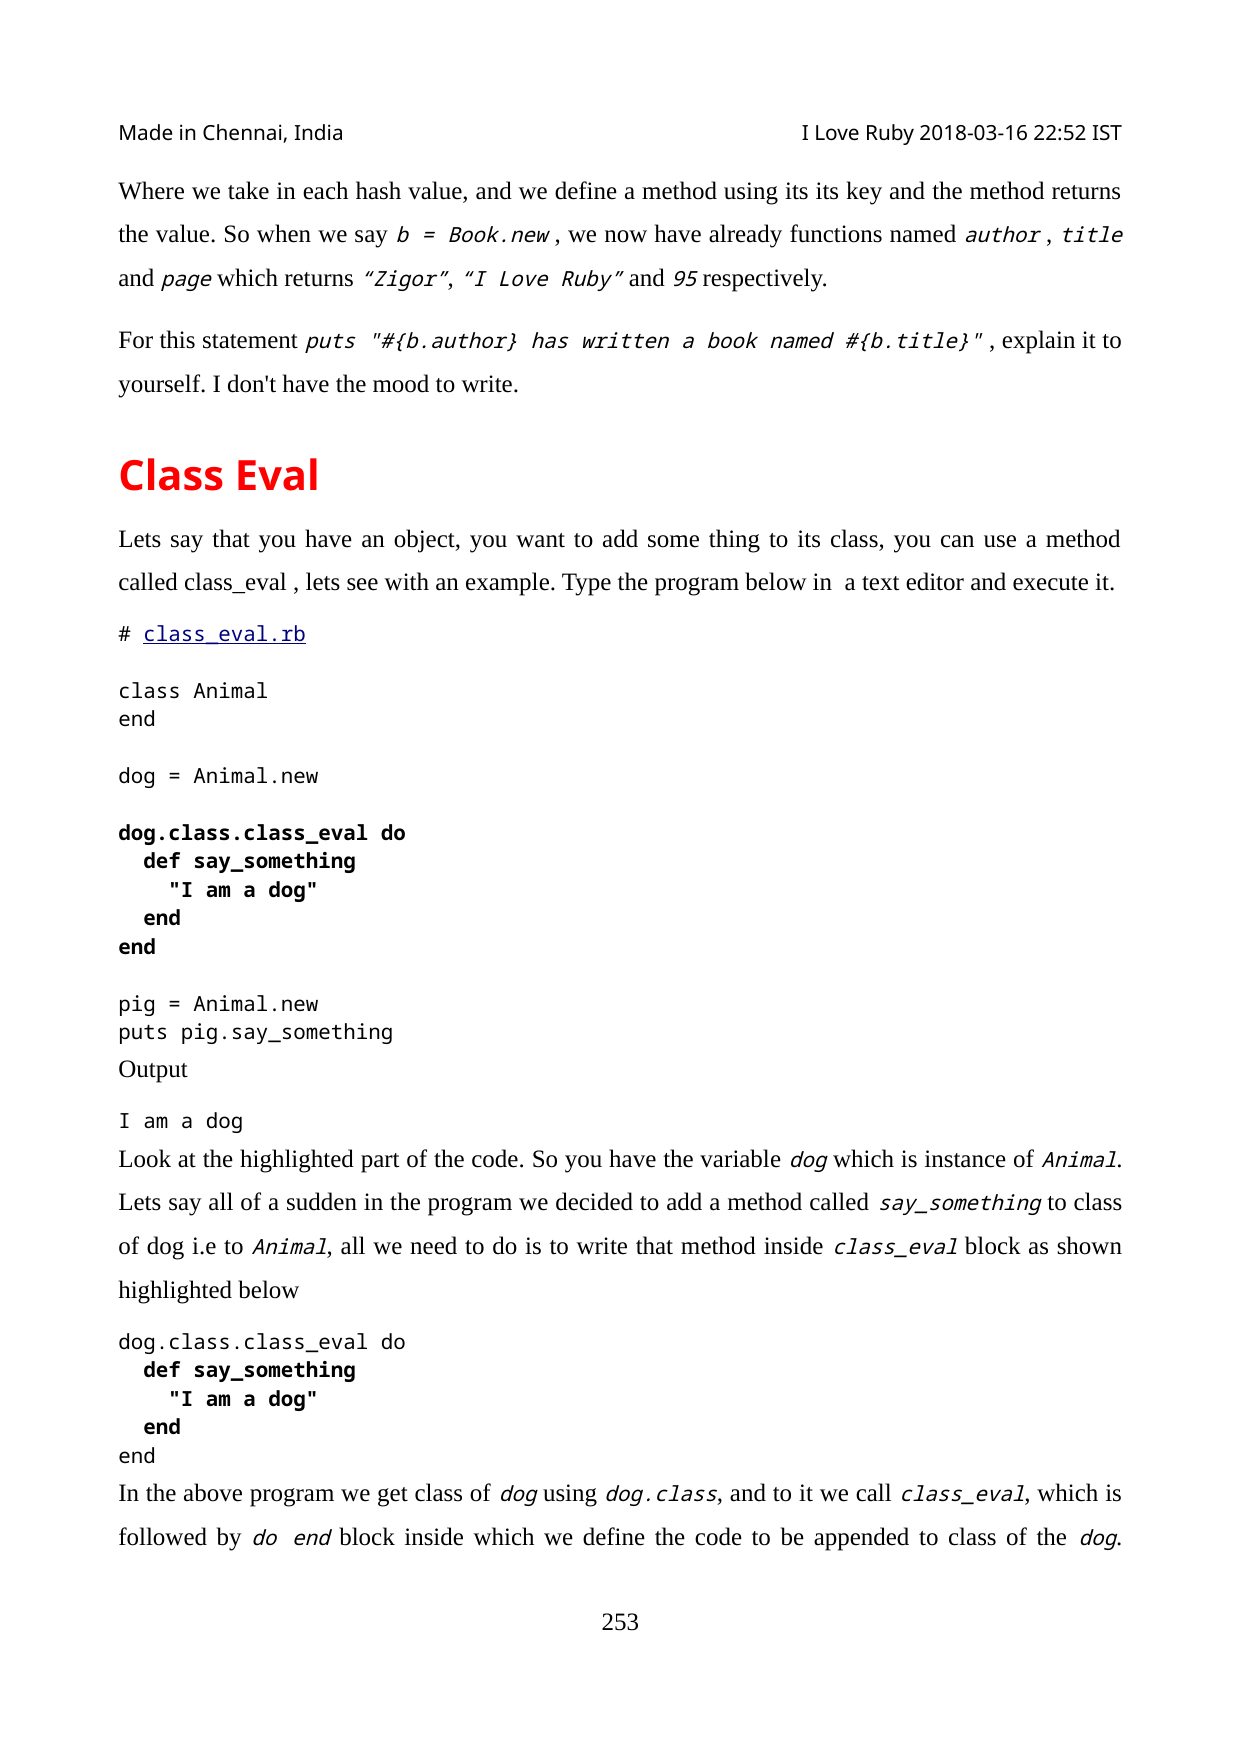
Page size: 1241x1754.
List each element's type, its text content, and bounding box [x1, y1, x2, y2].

text pig = Animal.new [118, 989, 1122, 1017]
text Lets say that you have an object, you want to add some thing to its class, you can use a method called class_eval , lets see with an example. Type the program below in a text editor and execute it. [118, 524, 1122, 596]
text Output [118, 1054, 1122, 1083]
text end [118, 903, 1122, 932]
text end [118, 1441, 1122, 1469]
text I am a dog [118, 1106, 1122, 1135]
text class Animal [118, 676, 1122, 704]
text "I am a dog" [118, 1384, 1122, 1412]
text dog = Animal.new [118, 761, 1122, 789]
text def say_something [118, 1356, 1122, 1384]
text end [118, 1412, 1122, 1441]
text Look at the highlighted part of the code. So you have the variable dog which is instance of Animal. Lets say all of a sudden in the program we decided to add a method called say_something to class of dog i.e to Animal, all we need to do is to write that method inside class_eval block as shown highlighted below [118, 1144, 1122, 1304]
text In the above program we get class of dog using dog.class, and to it we call class_eval, which is followed by do end block inside which we define the code to be appended to class of the dog. [118, 1478, 1122, 1552]
text def say_something [118, 846, 1122, 875]
text "I am a dog" [118, 875, 1122, 903]
text end [118, 932, 1122, 960]
text For this statement puts "#{b.author} has written a book named #{b.title}" , explain it to yourself. I don't have the mood to write. [118, 325, 1122, 397]
text dog.class.class_eval do [118, 818, 1122, 846]
text end [118, 704, 1122, 733]
text # class_eval.rb [118, 619, 1122, 647]
text Where we take in each hash value, and we define a method using its its key and the method returns the value. So when we say b = Book.new , we now have already functions named author , title and page which returns “Zigor”, “I Love Ruby” and 95 respectively. [118, 176, 1122, 292]
subtitle Class Eval [118, 446, 1122, 502]
text puts pig.say_something [118, 1017, 1122, 1046]
text dog.class.class_eval do [118, 1327, 1122, 1356]
